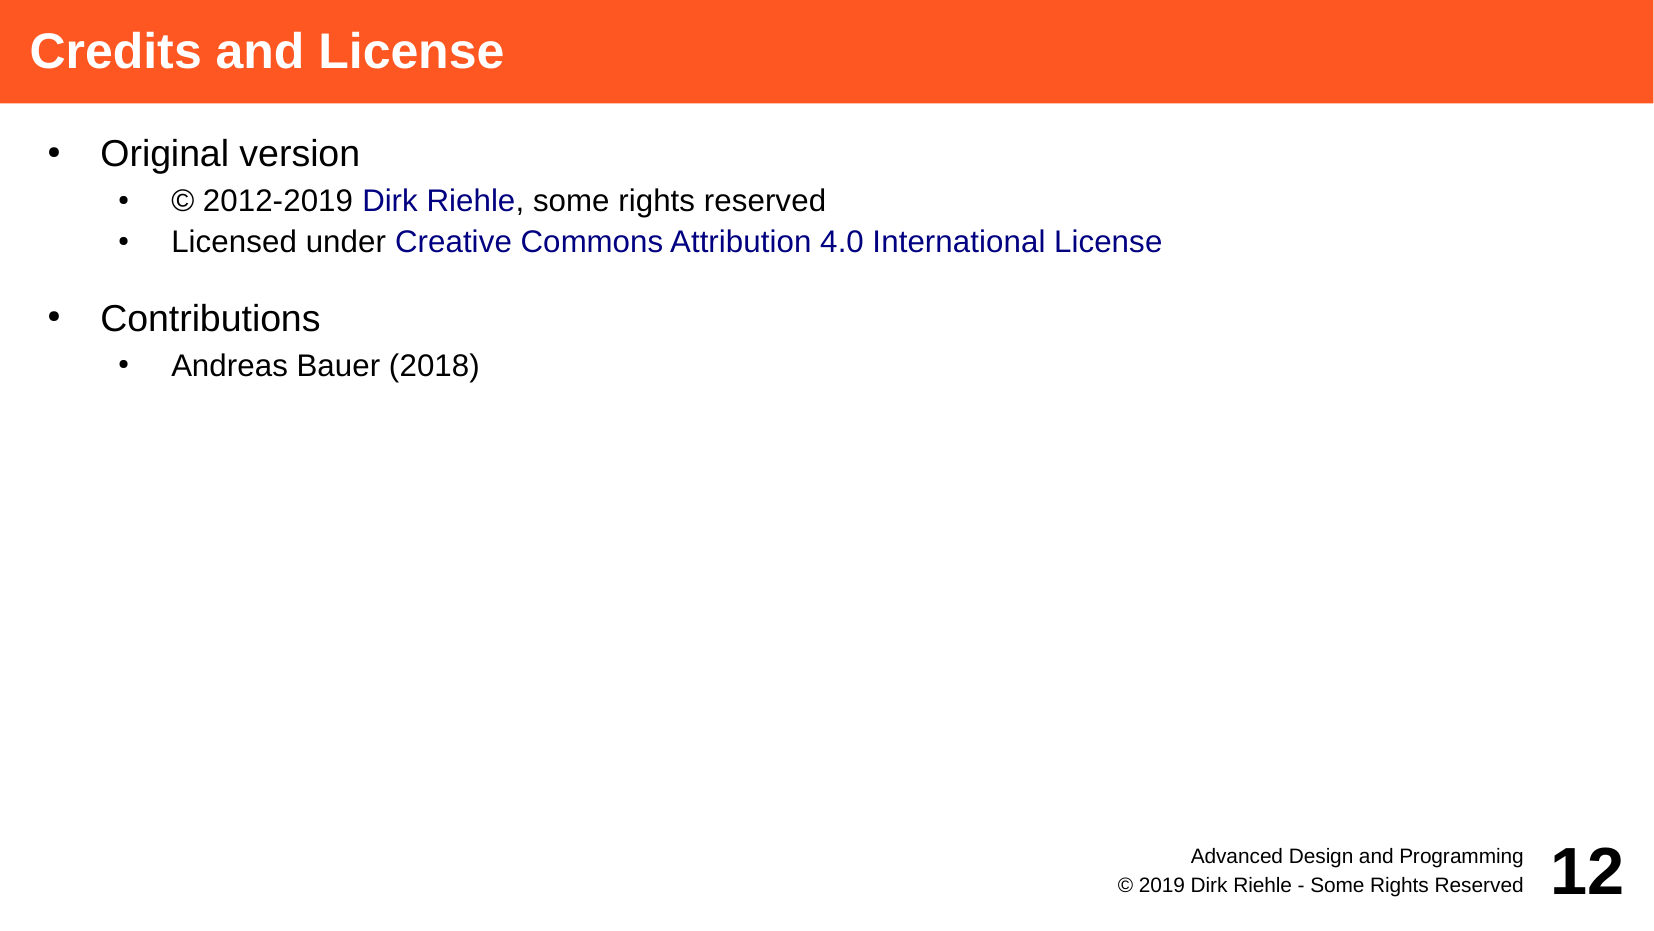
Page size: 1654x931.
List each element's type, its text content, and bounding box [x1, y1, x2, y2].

list Original version © 2012-2019 Dirk Riehle, some rights reserved Licensed under Creative Commons Attribution 4.0 International License Contributions Andreas Bauer (2018) [29, 132, 1625, 813]
title Credits and License [0, 0, 1654, 104]
